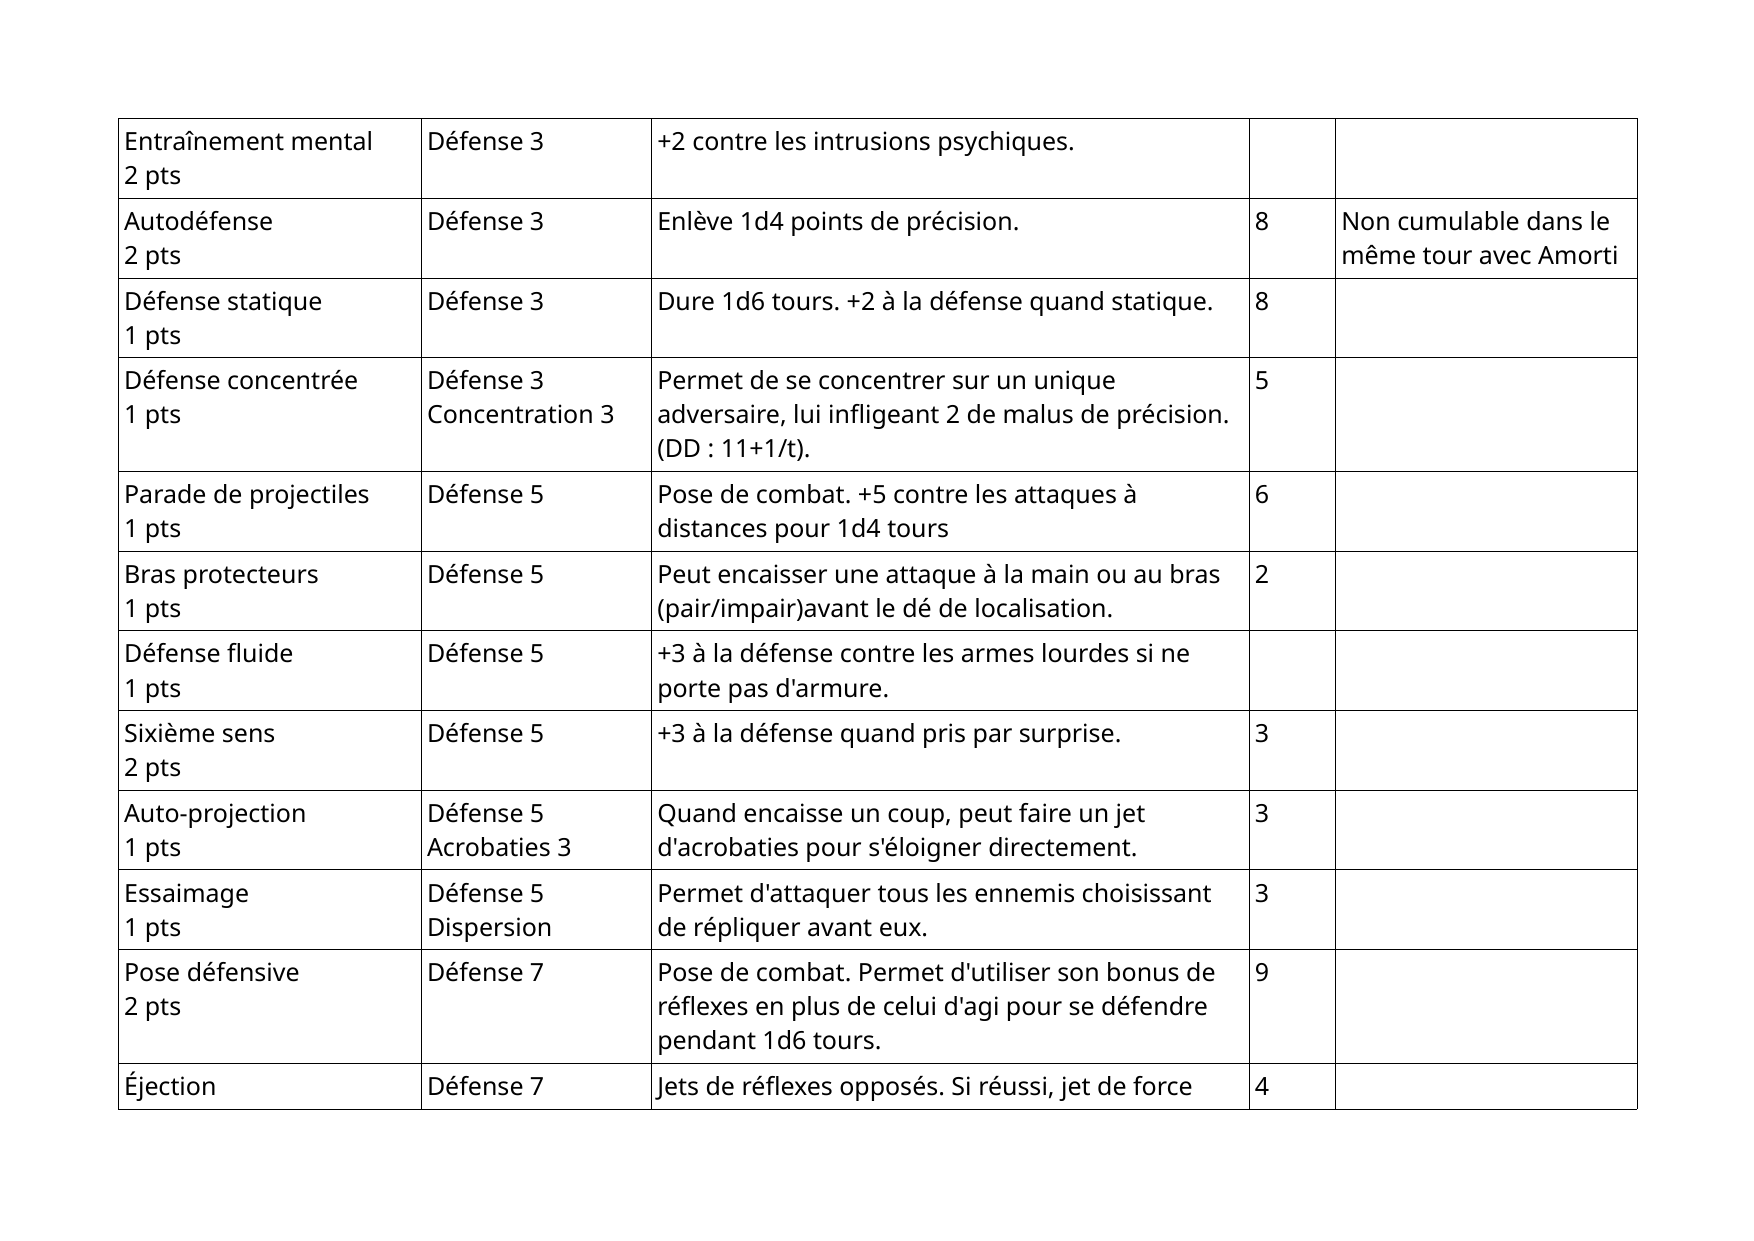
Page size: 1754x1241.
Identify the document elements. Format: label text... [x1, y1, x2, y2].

table_cell Pose de combat. +5 contre les attaques à distances pour 1d4 tours [652, 472, 1249, 551]
table_cell Défense statique 1 pts [119, 279, 421, 357]
table_cell Défense fluide 1 pts [119, 631, 421, 710]
table_cell Enlève 1d4 points de précision. [652, 199, 1249, 277]
table_cell [1336, 358, 1637, 471]
table_cell Pose de combat. Permet d'utiliser son bonus de réflexes en plus de celui d'agi pour se défendre pendant 1d6 tours. [652, 950, 1249, 1063]
table_cell Auto-projection 1 pts [119, 791, 421, 869]
table_cell Défense 5 Acrobaties 3 [422, 791, 651, 869]
table_cell 3 [1250, 791, 1335, 869]
table_cell Permet de se concentrer sur un unique adversaire, lui infligeant 2 de malus de précision.(DD : 11+1/t). [652, 358, 1249, 471]
table_cell [1336, 631, 1637, 710]
table_cell Défense 3 [422, 199, 651, 277]
table_cell +3 à la défense contre les armes lourdes si ne porte pas d'armure. [652, 631, 1249, 710]
table_cell 3 [1250, 711, 1335, 790]
table_cell [1336, 711, 1637, 790]
table_cell Bras protecteurs 1 pts [119, 552, 421, 630]
table_cell Défense 5 Dispersion [422, 870, 651, 949]
table_cell Éjection [119, 1064, 421, 1108]
table_cell [1336, 1064, 1637, 1108]
table_cell Défense 5 [422, 711, 651, 790]
table_cell 2 [1250, 552, 1335, 630]
table_cell Défense 5 [422, 472, 651, 551]
table_cell [1250, 631, 1335, 710]
table_cell [1336, 119, 1637, 198]
table_cell 3 [1250, 870, 1335, 949]
table_cell 5 [1250, 358, 1335, 471]
table_cell Défense concentrée 1 pts [119, 358, 421, 471]
table_cell Défense 7 [422, 950, 651, 1063]
table_cell [1336, 791, 1637, 869]
table_cell Défense 5 [422, 552, 651, 630]
table_cell Défense 5 [422, 631, 651, 710]
table_cell [1336, 950, 1637, 1063]
table_cell Quand encaisse un coup, peut faire un jet d'acrobaties pour s'éloigner directement. [652, 791, 1249, 869]
table_cell Non cumulable dans le même tour avec Amorti [1336, 199, 1637, 277]
table_cell 6 [1250, 472, 1335, 551]
table_cell [1336, 279, 1637, 357]
table_cell 8 [1250, 199, 1335, 277]
table_cell 9 [1250, 950, 1335, 1063]
table_cell Dure 1d6 tours. +2 à la défense quand statique. [652, 279, 1249, 357]
table_cell Défense 3 [422, 119, 651, 198]
table_cell Essaimage 1 pts [119, 870, 421, 949]
table_cell 4 [1250, 1064, 1335, 1108]
table_cell Sixième sens 2 pts [119, 711, 421, 790]
table_cell Entraînement mental 2 pts [119, 119, 421, 198]
table_cell [1336, 870, 1637, 949]
table_cell [1336, 472, 1637, 551]
table_cell Pose défensive 2 pts [119, 950, 421, 1063]
table_cell [1250, 119, 1335, 198]
table_cell Parade de projectiles 1 pts [119, 472, 421, 551]
table_cell Jets de réflexes opposés. Si réussi, jet de force [652, 1064, 1249, 1108]
table_cell +2 contre les intrusions psychiques. [652, 119, 1249, 198]
table_cell [1336, 552, 1637, 630]
table_cell Défense 7 [422, 1064, 651, 1108]
table_cell 8 [1250, 279, 1335, 357]
table_cell +3 à la défense quand pris par surprise. [652, 711, 1249, 790]
table_cell Défense 3 [422, 279, 651, 357]
table_cell Peut encaisser une attaque à la main ou au bras (pair/impair)avant le dé de localisation. [652, 552, 1249, 630]
table_cell Permet d'attaquer tous les ennemis choisissant de répliquer avant eux. [652, 870, 1249, 949]
table_cell Autodéfense 2 pts [119, 199, 421, 277]
table_cell Défense 3 Concentration 3 [422, 358, 651, 471]
